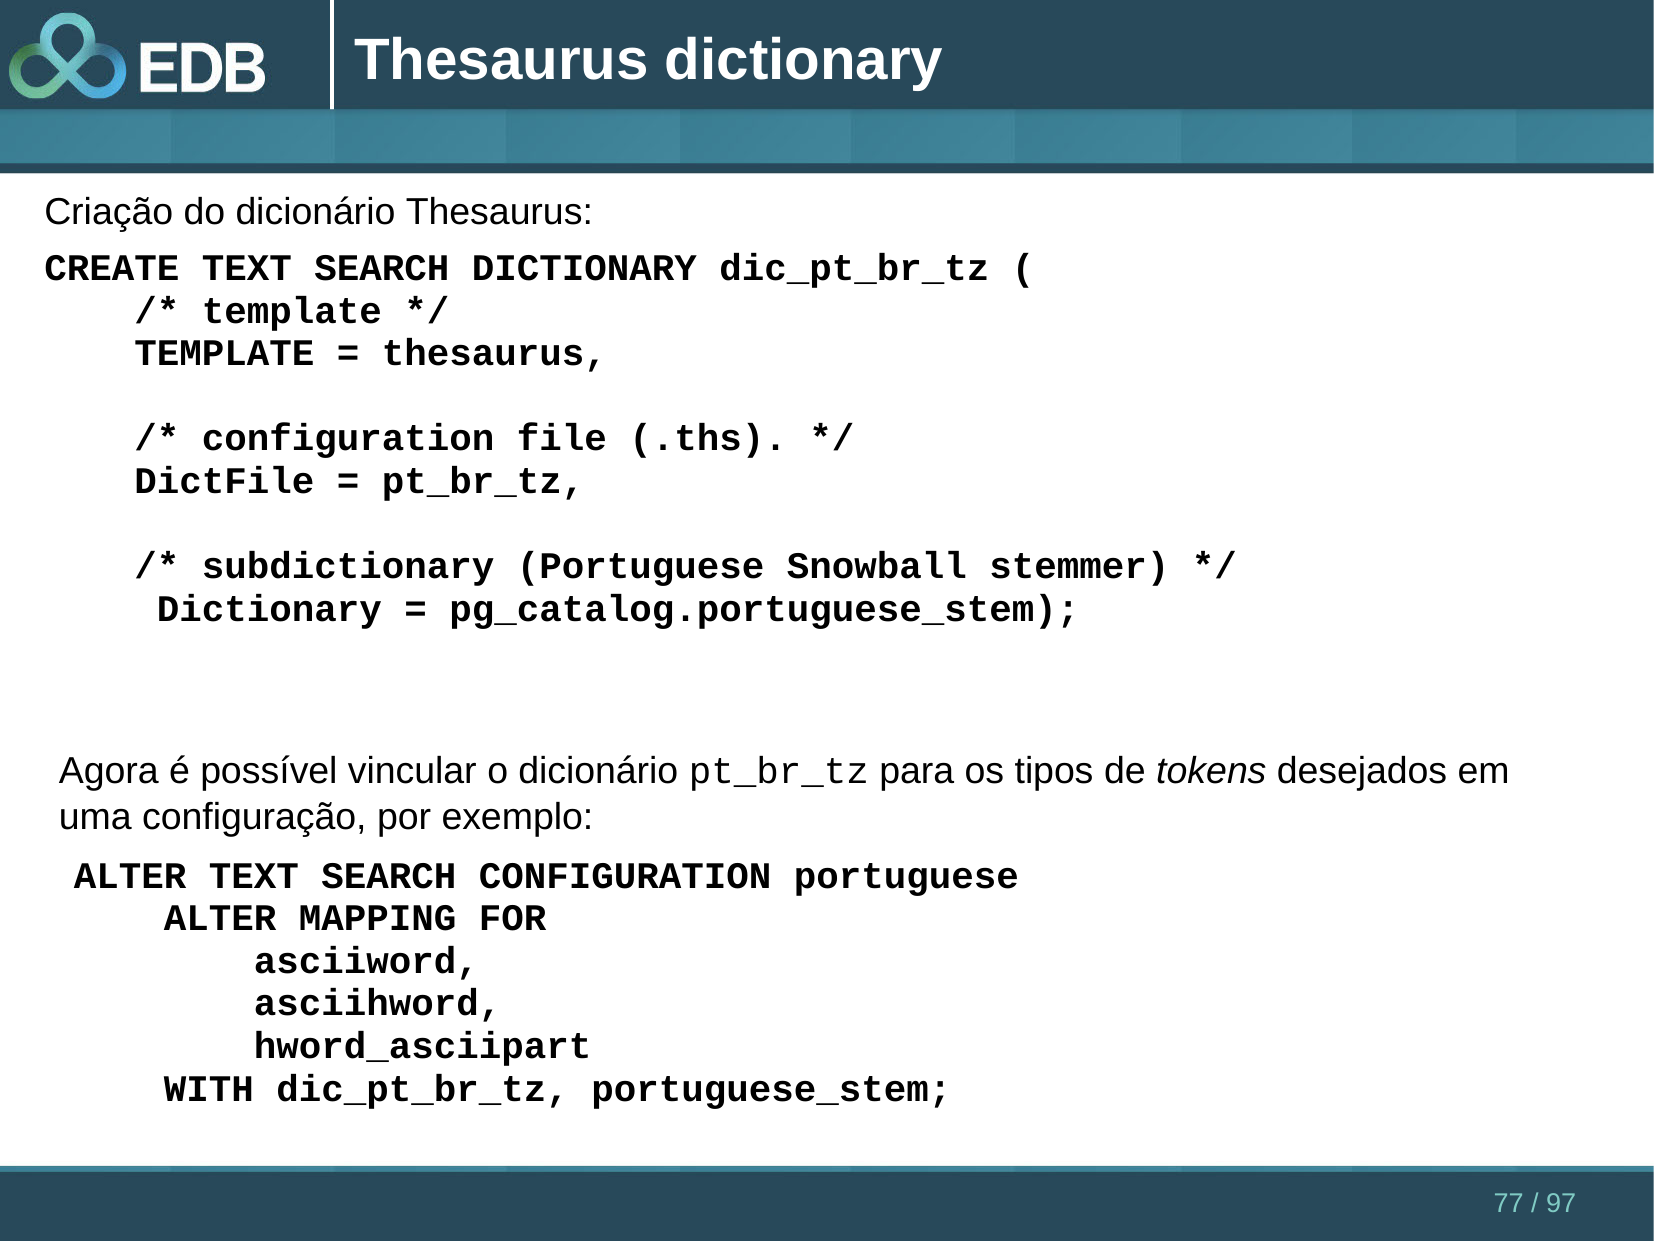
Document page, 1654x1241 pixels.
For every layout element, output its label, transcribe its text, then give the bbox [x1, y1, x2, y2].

text_box Criação do dicionário Thesaurus: [29, 183, 827, 240]
list Agora é possível vincular o dicionário pt_br_tz para os tipos de tokens desejados em uma configuração, por exemplo: [59, 749, 1548, 838]
text_box CREATE TEXT SEARCH DICTIONARY dic_pt_br_tz ( /* template */ TEMPLATE = thesaurus, /* configuration file (.ths). */ DictFile = pt_br_tz, /* subdictionary (Portuguese Snowball stemmer) */ Dictionary = pg_catalog.portuguese_stem); [29, 242, 1359, 650]
picture [0, 0, 1654, 1241]
text_box ALTER TEXT SEARCH CONFIGURATION portuguese ALTER MAPPING FOR asciiword, asciihword, hword_asciipart WITH dic_pt_br_tz, portuguese_stem; [59, 849, 1506, 1120]
title Thesaurus dictionary [354, 0, 1625, 125]
